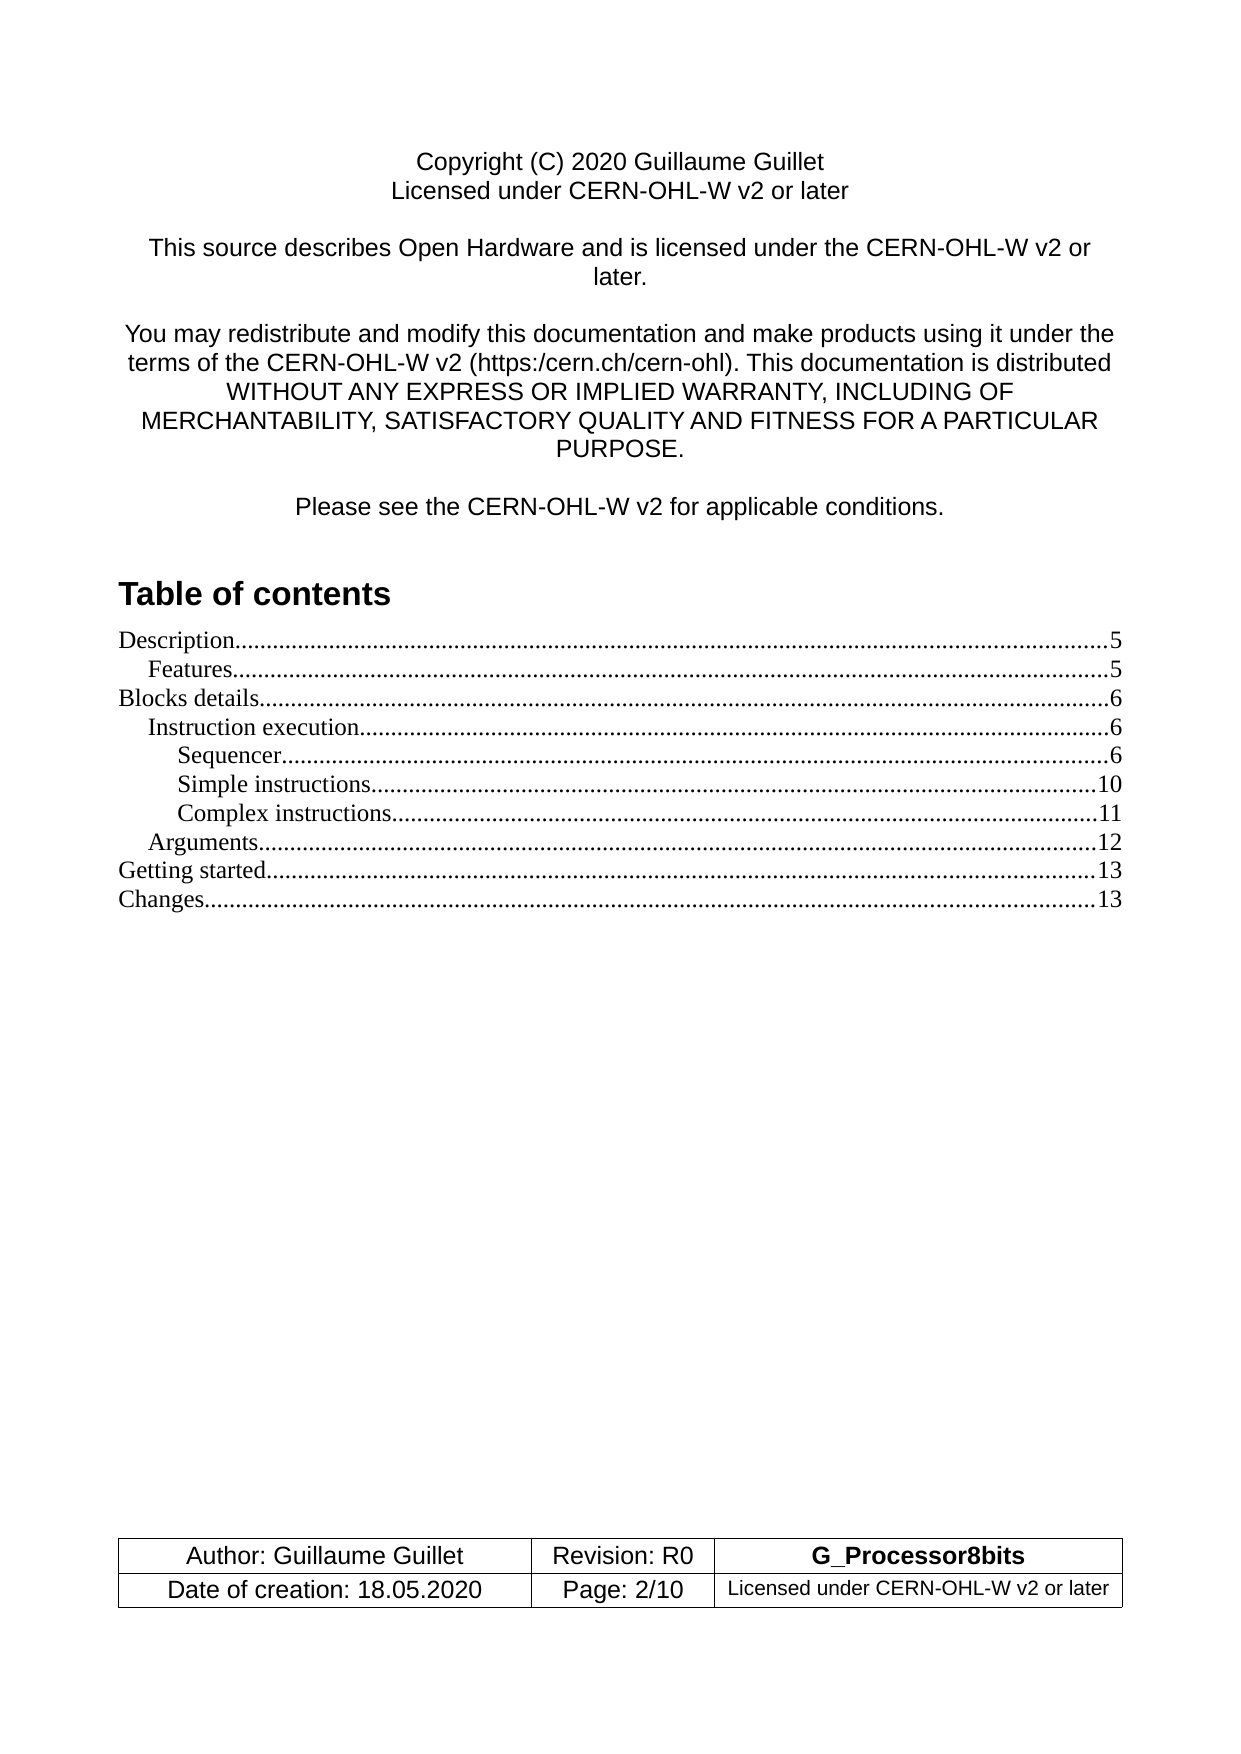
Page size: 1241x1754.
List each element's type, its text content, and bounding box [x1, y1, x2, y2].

text Instruction execution 6 [148, 712, 1122, 740]
text Features 5 [148, 654, 1122, 683]
text Blocks details 6 [118, 683, 1122, 712]
text This source describes Open Hardware and is licensed under the CERN-OHL-W v2 or later. [118, 233, 1122, 291]
text You may redistribute and modify this documentation and make products using it under the terms of the CERN-OHL-W v2 (https:/cern.ch/cern-ohl). This documentation is distributed WITHOUT ANY EXPRESS OR IMPLIED WARRANTY, INCLUDING OF MERCHANTABILITY, SATISFACTORY QUALITY AND FITNESS FOR A PARTICULAR PURPOSE. [118, 319, 1122, 463]
subtitle Table of contents [118, 574, 1122, 613]
text Changes 13 [118, 884, 1122, 913]
text Description 5 [118, 625, 1122, 654]
text Arguments 12 [148, 827, 1122, 855]
text Copyright (C) 2020 Guillaume Guillet [118, 147, 1122, 176]
text Licensed under CERN-OHL-W v2 or later [118, 176, 1122, 204]
text Getting started 13 [118, 855, 1122, 884]
text Simple instructions 10 [177, 769, 1122, 798]
text Sequencer 6 [177, 740, 1122, 769]
text Complex instructions 11 [177, 798, 1122, 827]
text Please see the CERN-OHL-W v2 for applicable conditions. [118, 492, 1122, 521]
